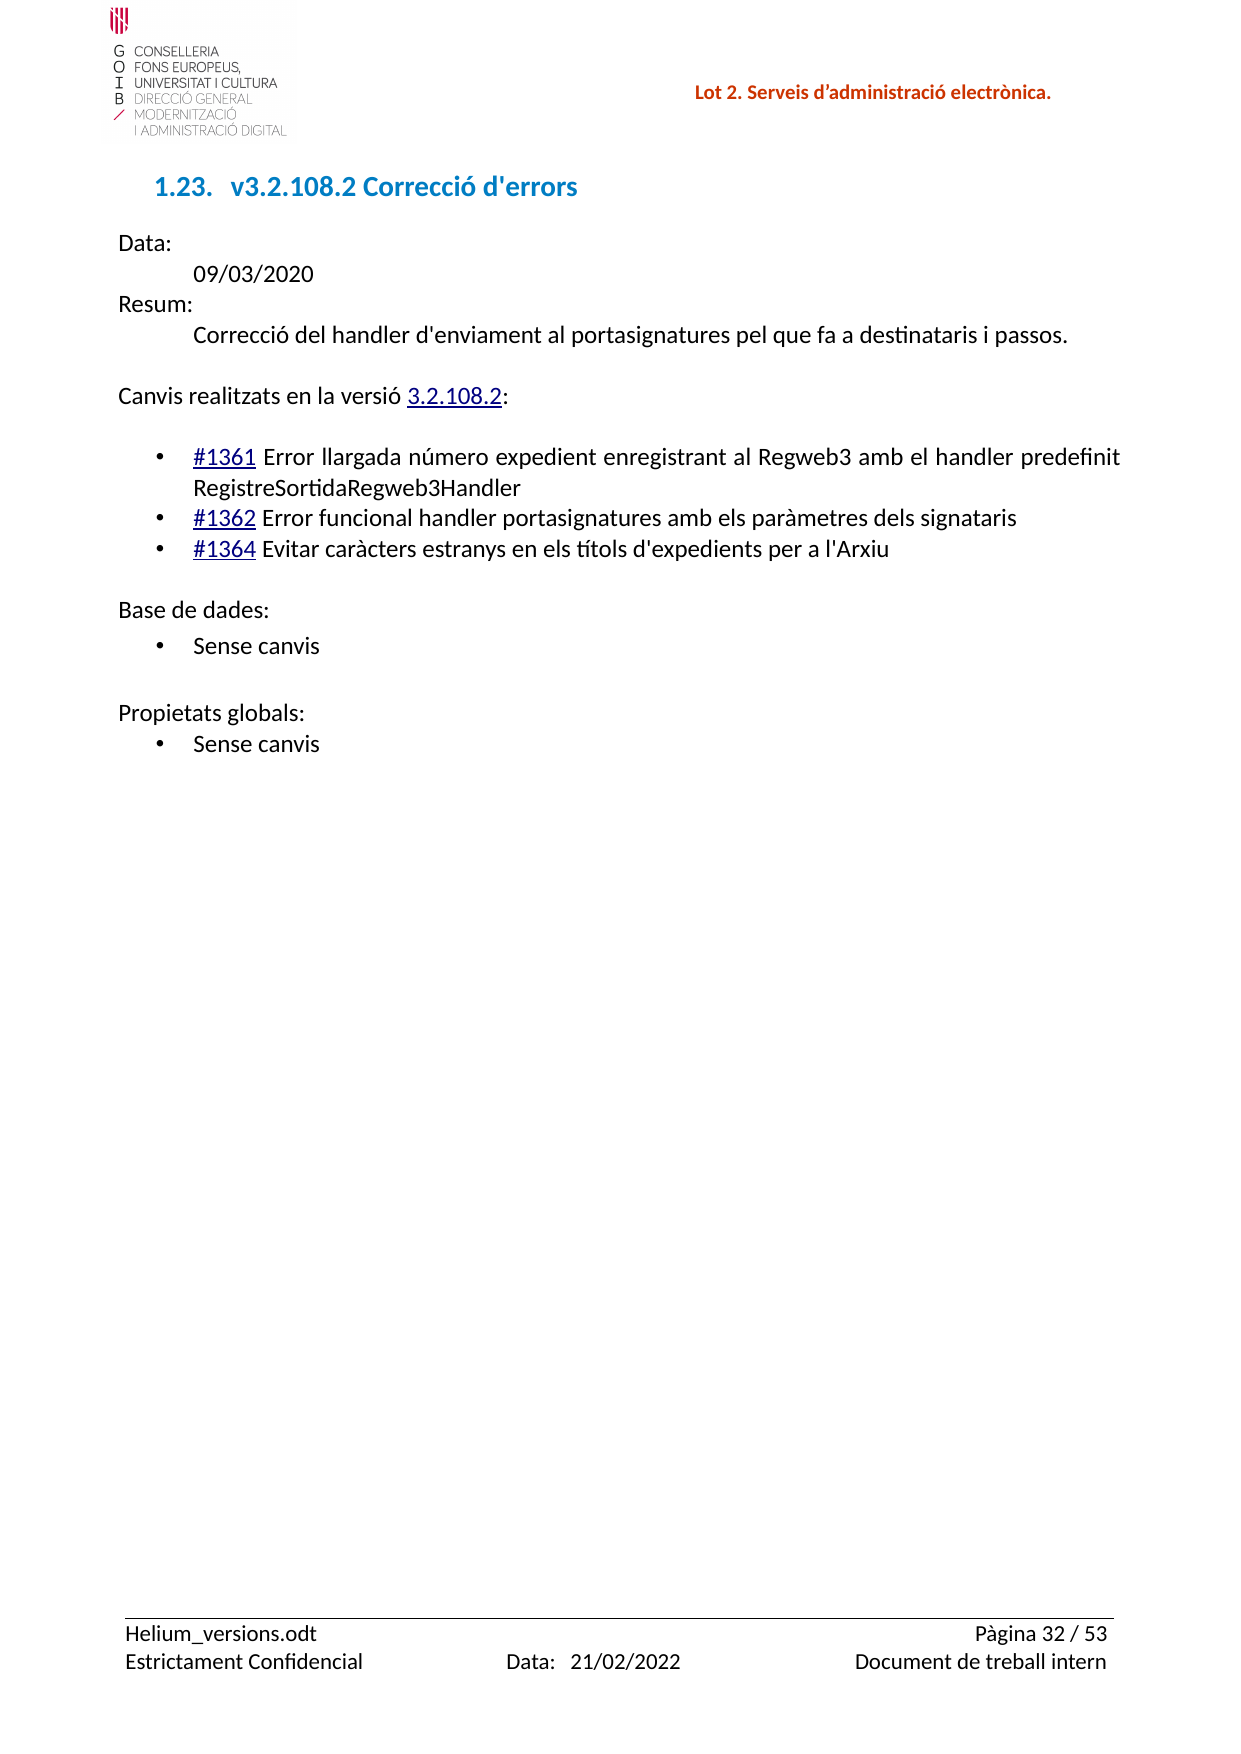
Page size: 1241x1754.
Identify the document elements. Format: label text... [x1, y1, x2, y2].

text Canvis realitzats en la versió 3.2.108.2: [118, 380, 1122, 411]
text Base de dades: [118, 594, 1122, 624]
picture [100, 0, 297, 144]
list Sense canvis [156, 630, 1122, 661]
list Sense canvis [156, 728, 1122, 758]
list #1364 Evitar caràcters estranys en els títols d'expedients per a l'Arxiu [156, 533, 1122, 563]
subtitle v3.2.108.2 Correcció d'errors [153, 168, 1122, 204]
text Propietats globals: [118, 697, 1122, 728]
text Data: [118, 228, 1122, 258]
text Resum: [118, 289, 1122, 319]
text 09/03/2020 [118, 258, 1122, 289]
list #1361 Error llargada número expedient enregistrant al Regweb3 amb el handler predefinit RegistreSortidaRegweb3Handler [156, 441, 1122, 502]
text Correcció del handler d'enviament al portasignatures pel que fa a destinataris i passos. [118, 319, 1122, 350]
list #1362 Error funcional handler portasignatures amb els paràmetres dels signataris [156, 502, 1122, 533]
